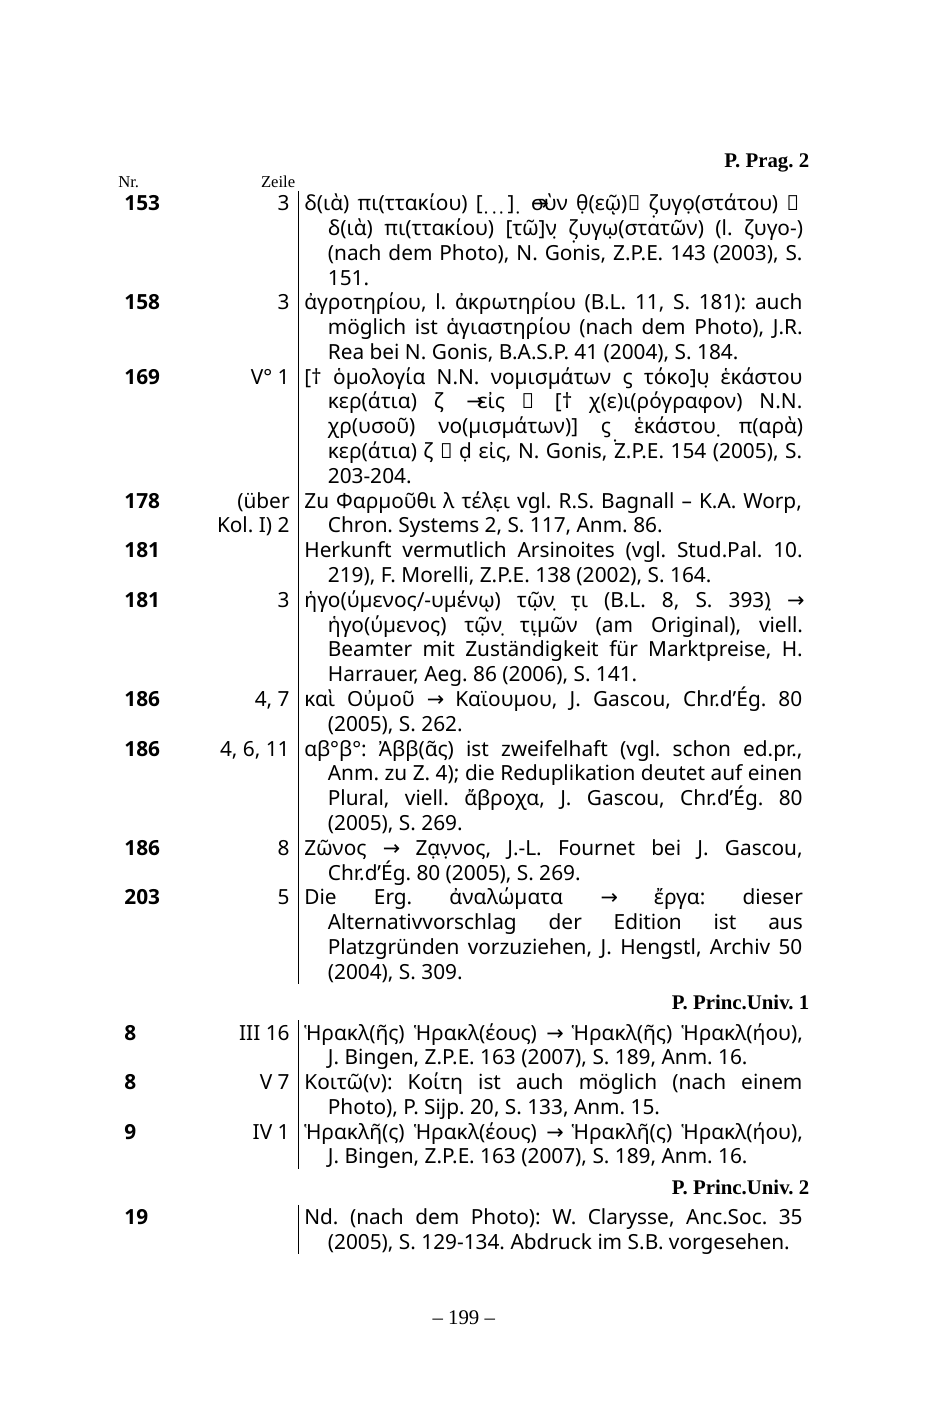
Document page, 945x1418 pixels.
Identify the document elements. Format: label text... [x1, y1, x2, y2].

table_cell δ(ιὰ) πι(ττακίου) [ ̣ ̣ ̣] ̣ σὺν θ̣(εῷ) ζ̣υγο̣(στάτου) → δ(ιὰ) πι(ττακίου) [τῶ]ν̣ ζ̣υγω̣(στατῶν) (l. ζυγο-) (nach dem Photo), N. Gonis, Z.P.E. 143 (2003), S. 151. [299, 191, 809, 290]
table_cell αβ°β°: Ἀββ(ᾶς) ist zweifelhaft (vgl. schon ed.pr., Anm. zu Z. 4); die Reduplikation deutet auf einen Plural, viell. ἄβροχα, J. Gascou, Chr.d’Ég. 80 (2005), S. 269. [299, 736, 809, 835]
table_cell 158 [118, 290, 207, 364]
table_cell ἡγο(ύμενος/-υμένῳ) τῶ̣ν̣ τ̣ι (B.L. 8, S. 393)̣ → ἡγο(ύμενος) τῶ̣ν̣ τι̣μῶν (am Original), viell. Beamter mit Zuständigkeit für Marktpreise, H. Harrauer, Aeg. 86 (2006), S. 141. [299, 588, 809, 687]
table_header [207, 1205, 298, 1254]
table_cell 4, 7 [207, 687, 298, 736]
table_cell 3 [207, 290, 298, 364]
table_cell Herkunft vermutlich Arsinoites (vgl. Stud.Pal. 10. 219), F. Morelli, Z.P.E. 138 (2002), S. 164. [299, 538, 809, 587]
table_cell V° 1 [207, 364, 298, 488]
table_header Ἡρακλ(ῆς) Ἡρακλ(έους) → Ἡρακλ(ῆς) Ἡρακλ(ήου), J. Bingen, Z.P.E. 163 (2007), S. 189, Anm. 16. [299, 1020, 809, 1070]
table_cell [† ὁμολογία N.N. νομισμάτων ϛ τόκο]υ̣ ἑκάστου κερ(άτια) ζ  εἰς → [† χ(ε)ι(ρόγραφον) N.N. χρ(υσοῦ) νο(μισμάτων)] ϛ̣ ἑκάστου̣ π(αρὰ) κερ(άτια) ζ  ḍ εἰς, N. Gonis, Z.P.E. 154 (2005), S. 203-204. [299, 364, 809, 488]
table_cell Ἡρακλῆ(ς) Ἡρακλ(έους) → Ἡρακλῆ(ς) Ἡρακλ(ήου), J. Bingen, Z.P.E. 163 (2007), S. 189, Anm. 16. [299, 1119, 809, 1169]
table_cell 153 [118, 191, 207, 290]
subtitle P. Princ.Univ. 1 [118, 990, 809, 1014]
table_cell 8 [118, 1070, 207, 1119]
table_cell 186 [118, 835, 207, 885]
table_cell 181 [118, 538, 207, 587]
table_cell 4, 6, 11 [207, 736, 298, 835]
table_cell Κοιτῶ(ν): Κοίτη ist auch möglich (nach einem Photo), P. Sijp. 20, S. 133, Anm. 15. [299, 1070, 809, 1119]
table_header 19 [118, 1205, 207, 1254]
table_cell (über Kol. I) 2 [207, 488, 298, 538]
table_cell V 7 [207, 1070, 298, 1119]
table_header 8 [118, 1020, 207, 1070]
table_cell Ζῶνος → Ζα̣ν̣νος, J.-L. Fournet bei J. Gascou, Chr.d’Ég. 80 (2005), S. 269. [299, 835, 809, 885]
table_cell 186 [118, 736, 207, 835]
table_cell 5 [207, 885, 298, 984]
table_header Nd. (nach dem Photo): W. Clarysse, Anc.Soc. 35 (2005), S. 129-134. Abdruck im S.B. vorgesehen. [299, 1205, 809, 1254]
table_cell 203 [118, 885, 207, 984]
table_cell IV 1 [207, 1119, 298, 1169]
table_cell 169 [118, 364, 207, 488]
table_cell ἀγροτηρίου, l. ἀκρωτηρίου (B.L. 11, S. 181): auch möglich ist ἁγιαστηρίου (nach dem Photo), J.R. Rea bei N. Gonis, B.A.S.P. 41 (2004), S. 184. [299, 290, 809, 364]
table_header III 16 [207, 1020, 298, 1070]
table_cell καὶ Οὐμοῦ → Καϊουμου, J. Gascou, Chr.d’Ég. 80 (2005), S. 262. [299, 687, 809, 736]
table_cell Die Erg. ἀναλώματα → ἔργα: dieser Alternativvorschlag der Edition ist aus Platzgründen vorzuziehen, J. Hengstl, Archiv 50 (2004), S. 309. [299, 885, 809, 984]
table_cell 3 [207, 191, 298, 290]
table_cell 9 [118, 1119, 207, 1169]
table_cell Zu Φαρμοῦθι λ τέλε̣ι vgl. R.S. Bagnall – K.A. Worp, Chron. Systems 2, S. 117, Anm. 86. [299, 488, 809, 538]
table_cell 186 [118, 687, 207, 736]
table_cell 181 [118, 588, 207, 687]
table_cell 178 [118, 488, 207, 538]
table_cell 8 [207, 835, 298, 885]
subtitle P. Princ.Univ. 2 [118, 1175, 809, 1199]
table_cell [207, 538, 298, 587]
table_cell 3 [207, 588, 298, 687]
